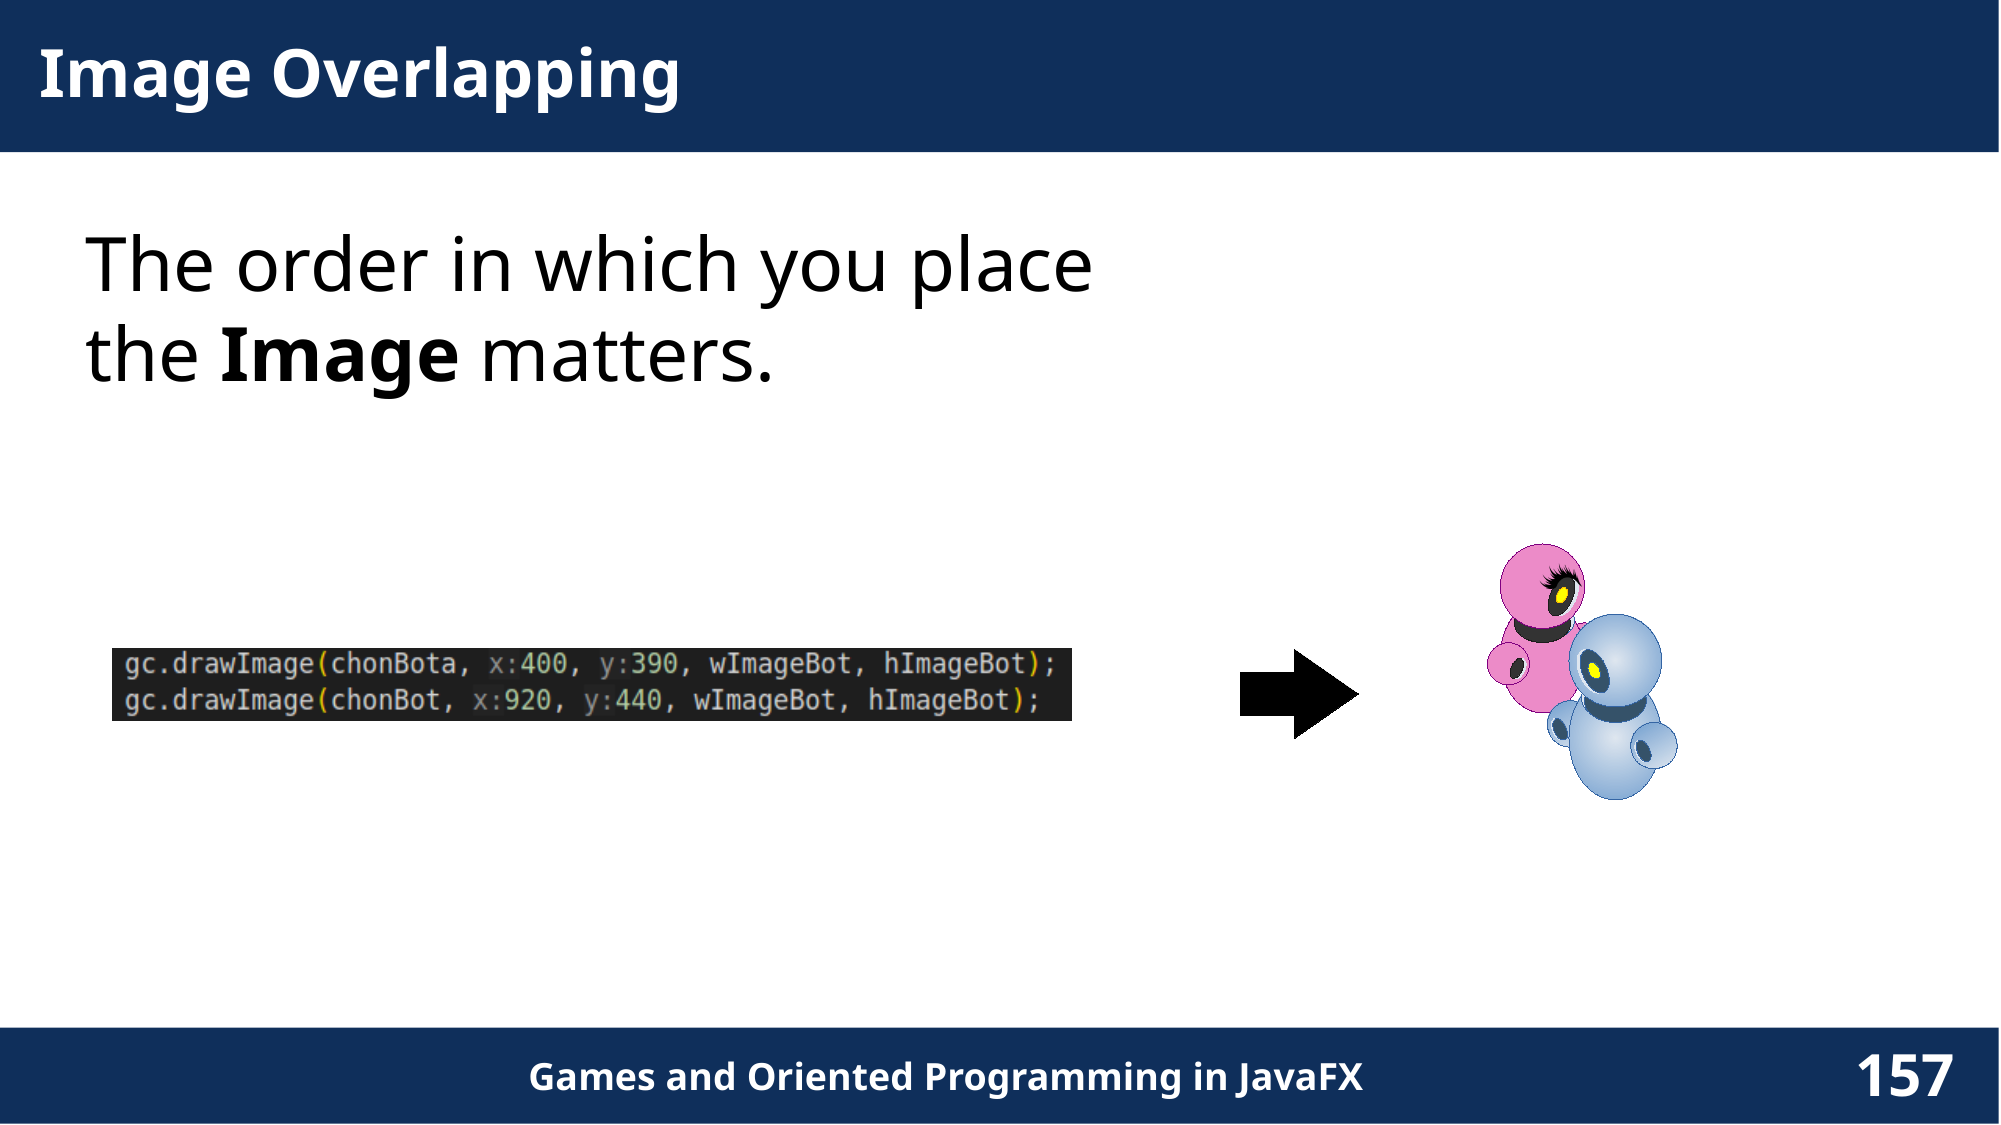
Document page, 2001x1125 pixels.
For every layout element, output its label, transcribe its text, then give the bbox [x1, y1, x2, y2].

text_box [1240, 649, 1359, 739]
picture [112, 648, 1072, 721]
text_box [1487, 543, 1678, 800]
text_box The order in which you place the Image matters. [70, 208, 1134, 404]
picture [1539, 563, 1585, 589]
text_box Image Overlapping [25, 23, 1999, 119]
